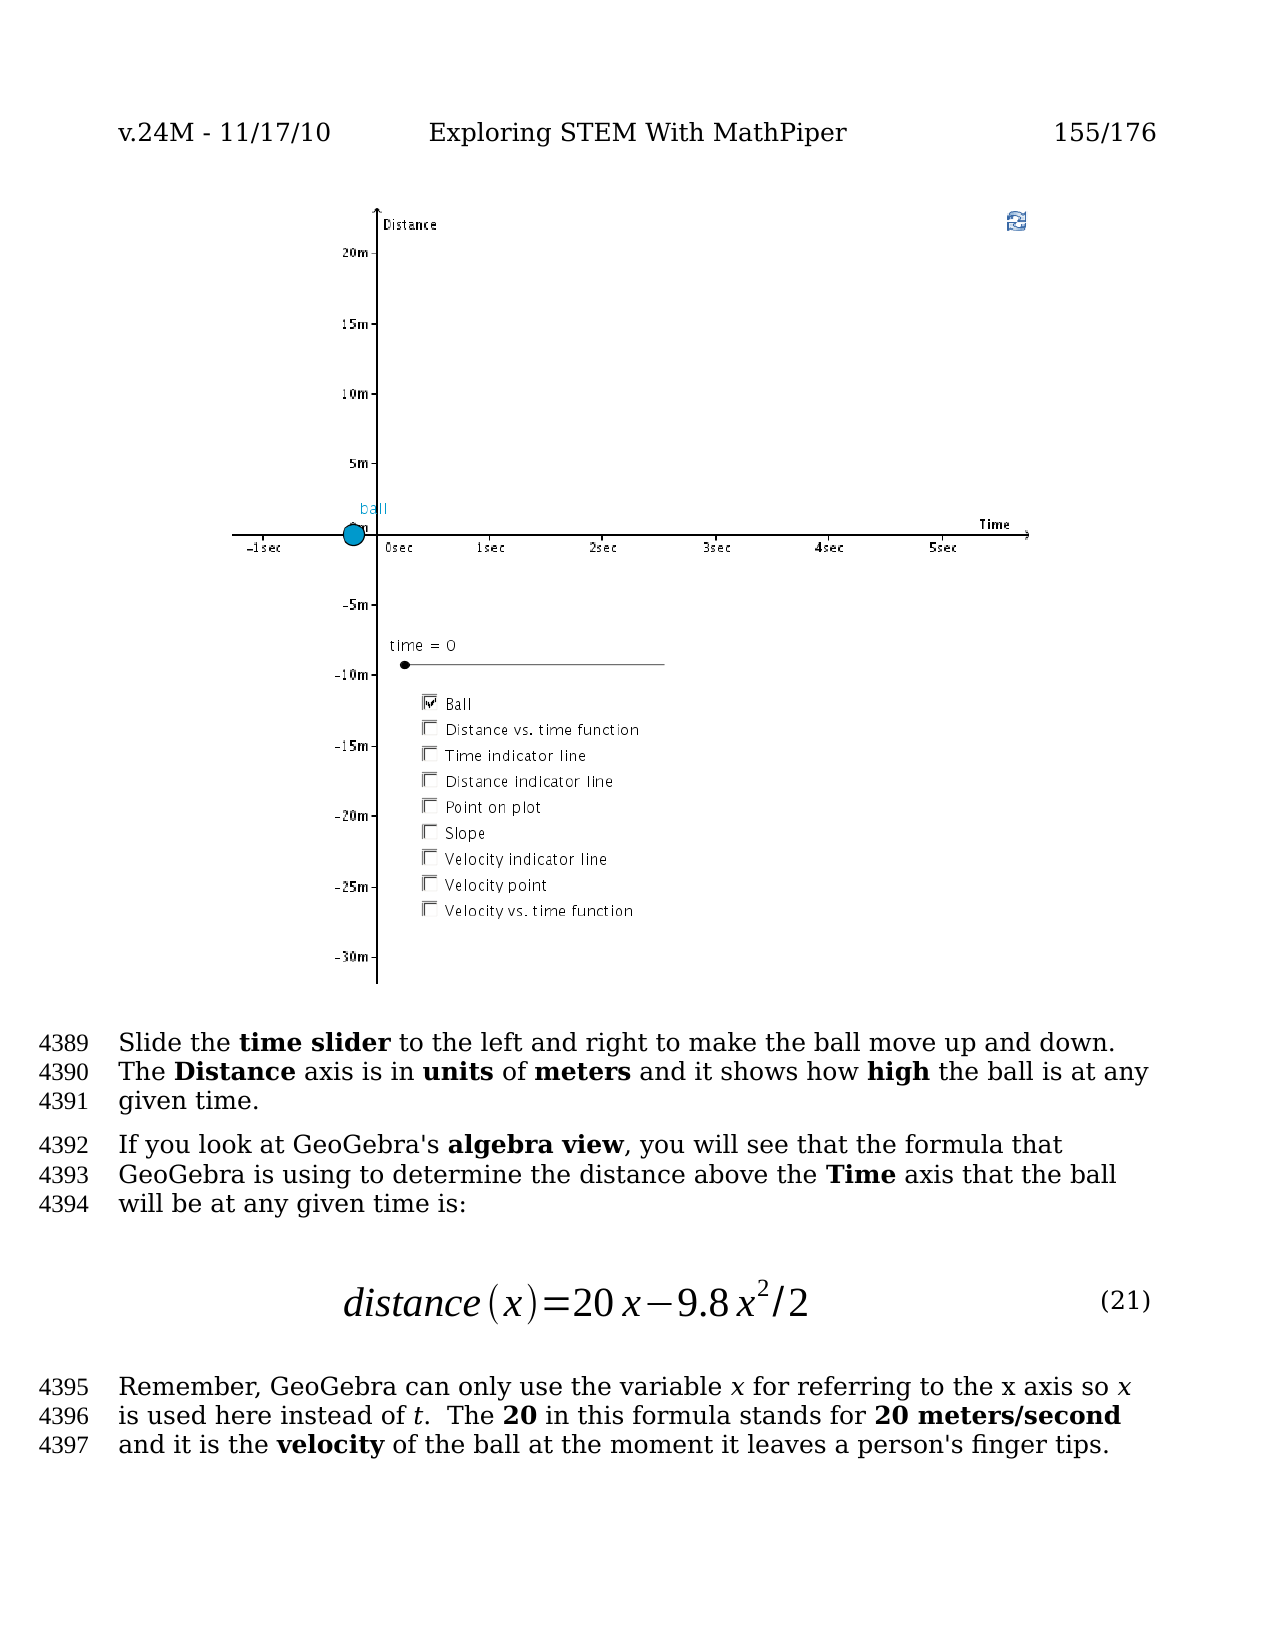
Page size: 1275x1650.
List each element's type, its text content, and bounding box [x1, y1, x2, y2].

text If you look at GeoGebra's algebra view, you will see that the formula that GeoGebra is using to determine the distance above the Time axis that the ball will be at any given time is: [118, 1130, 1157, 1218]
text Slide the time slider to the left and right to make the ball move up and down. The Distance axis is in units of meters and it shows how high the ball is at any given time. [118, 1027, 1157, 1115]
picture [232, 208, 1029, 984]
text Remember, GeoGebra can only use the variable x for referring to the x axis so x is used here instead of t. The 20 in this formula stands for 20 meters/second and it is the velocity of the ball at the moment it leaves a person's finger tips. [118, 1372, 1157, 1460]
table_header (21) [1041, 1269, 1157, 1334]
table_header [118, 1269, 1041, 1334]
